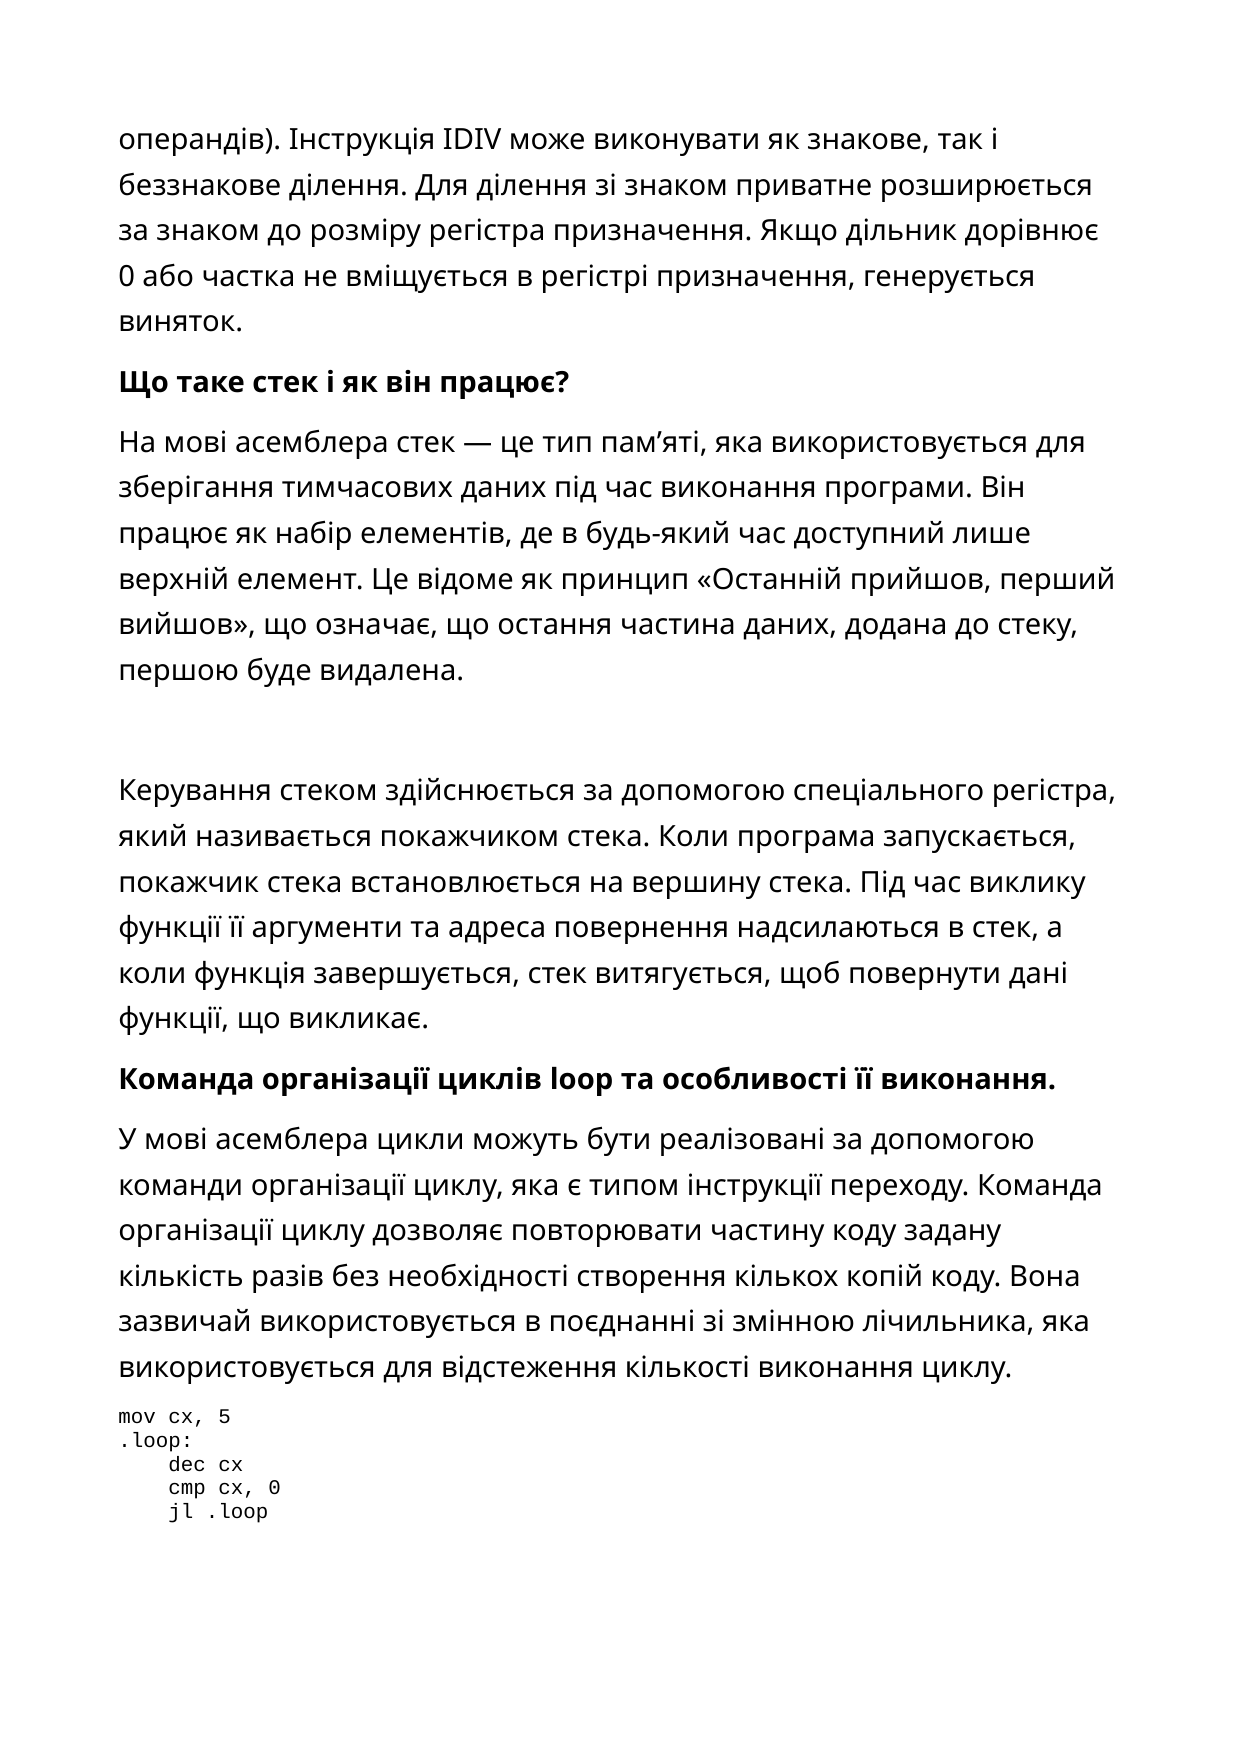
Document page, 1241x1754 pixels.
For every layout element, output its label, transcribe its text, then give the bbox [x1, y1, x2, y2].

text У мові асемблера цикли можуть бути реалізовані за допомогою команди організації циклу, яка є типом інструкції переходу. Команда організації циклу дозволяє повторювати частину коду задану кількість разів без необхідності створення кількох копій коду. Вона зазвичай використовується в поєднанні зі змінною лічильника, яка використовується для відстеження кількості виконання циклу. [118, 1118, 1122, 1386]
text cmp cx, 0 [118, 1477, 1122, 1501]
text На мові асемблера стек — це тип пам’яті, яка використовується для зберігання тимчасових даних під час виконання програми. Він працює як набір елементів, де в будь-який час доступний лише верхній елемент. Це відоме як принцип «Останній прийшов, перший вийшов», що означає, що остання частина даних, додана до стеку, першою буде видалена. [118, 421, 1122, 689]
text .loop: [118, 1430, 1122, 1454]
text mov cx, 5 [118, 1406, 1122, 1430]
text jl .loop [118, 1501, 1122, 1525]
text dec cx [118, 1454, 1122, 1477]
text Команда організації циклів loop та особливості її виконання. [118, 1058, 1122, 1098]
text Що таке стек і як він працює? [118, 361, 1122, 401]
text операндів). Інструкція IDIV може виконувати як знакове, так і беззнакове ділення. Для ділення зі знаком приватне розширюється за знаком до розміру регістра призначення. Якщо дільник дорівнює 0 або частка не вміщується в регістрі призначення, генерується виняток. [118, 118, 1122, 340]
text Керування стеком здійснюється за допомогою спеціального регістра, який називається покажчиком стека. Коли програма запускається, покажчик стека встановлюється на вершину стека. Під час виклику функції її аргументи та адреса повернення надсилаються в стек, а коли функція завершується, стек витягується, щоб повернути дані функції, що викликає. [118, 769, 1122, 1037]
